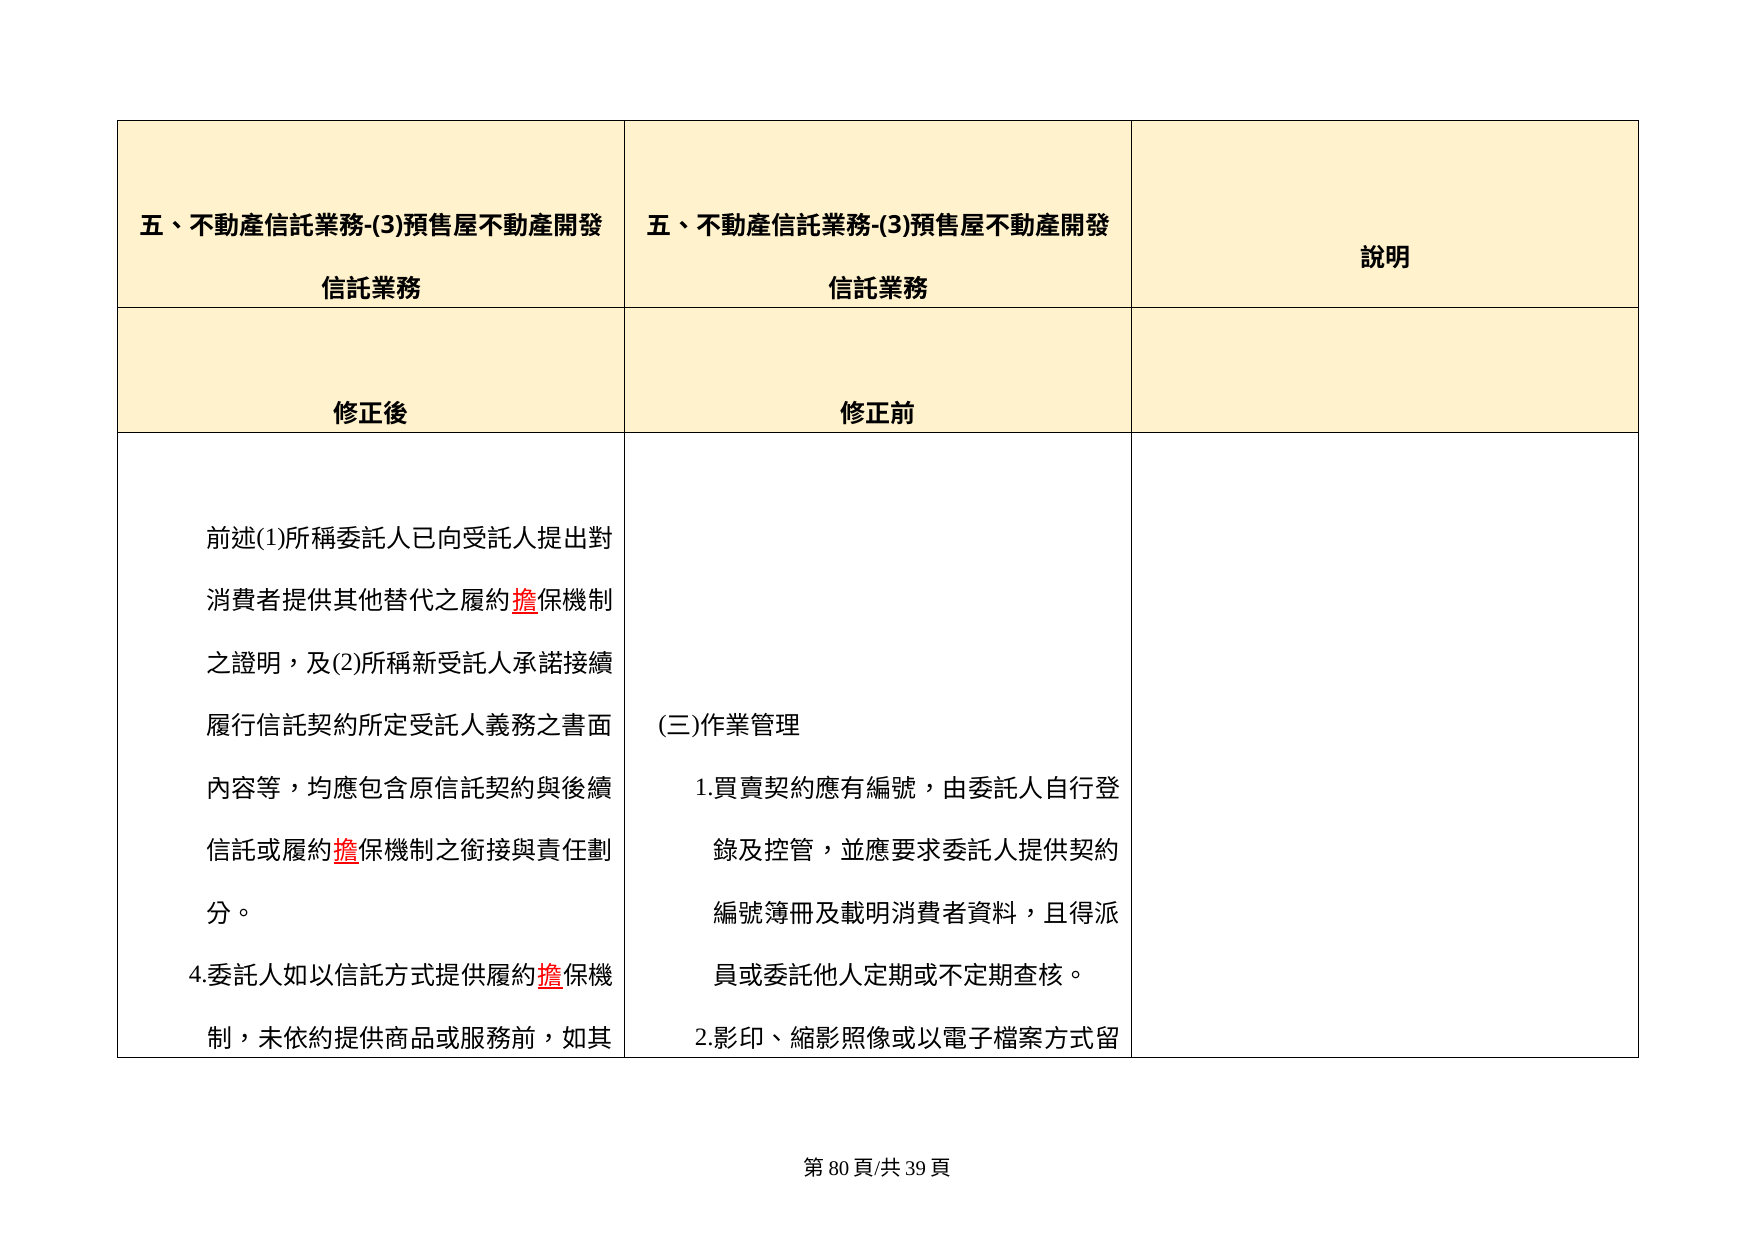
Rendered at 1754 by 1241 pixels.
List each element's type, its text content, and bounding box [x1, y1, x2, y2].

table_cell 修正後 [118, 308, 624, 432]
table_cell 前述(1)所稱委託人已向受託人提出對消費者提供其他替代之履約擔保機制之證明，及(2)所稱新受託人承諾接續履行信託契約所定受託人義務之書面內容等，均應包含原信託契約與後續信託或履約擔保機制之銜接與責任劃分。 4.委託人如以信託方式提供履約擔保機制，未依約提供商品或服務前，如其 [118, 433, 624, 1057]
table_cell [1132, 308, 1638, 432]
table_cell (三)作業管理 1.買賣契約應有編號，由委託人自行登錄及控管，並應要求委託人提供契約編號簿冊及載明消費者資料，且得派員或委託他人定期或不定期查核。 2.影印、縮影照像或以電子檔案方式留 [625, 433, 1131, 1057]
table_cell 修正前 [625, 308, 1131, 432]
table_header 五、不動產信託業務-(3)預售屋不動產開發信託業務 [625, 121, 1131, 307]
table_header 五、不動產信託業務-(3)預售屋不動產開發信託業務 [118, 121, 624, 307]
table_header 說明 [1132, 121, 1638, 307]
table_cell [1132, 433, 1638, 1057]
